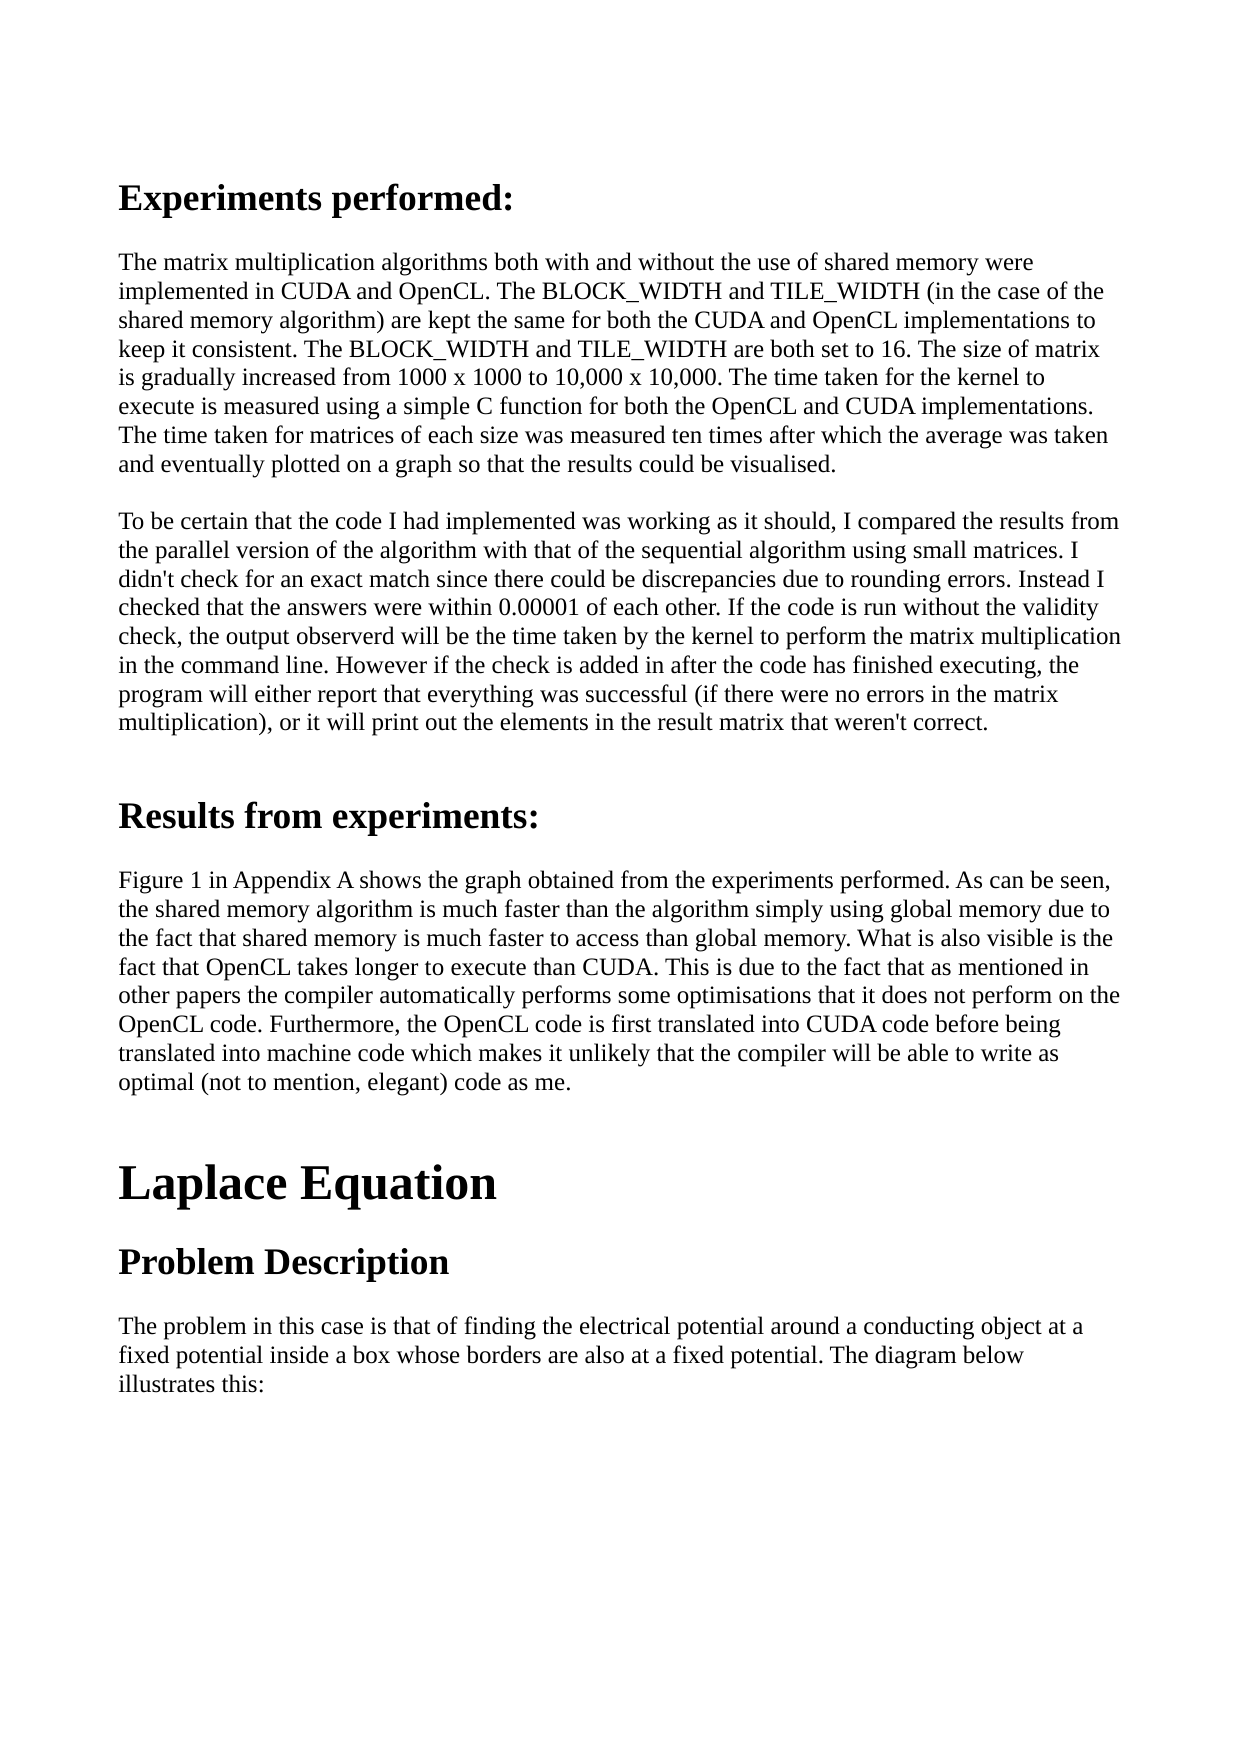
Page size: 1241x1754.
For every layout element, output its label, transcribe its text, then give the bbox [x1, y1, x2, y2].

text Laplace Equation [118, 1153, 1122, 1211]
text Problem Description [118, 1239, 1122, 1282]
text To be certain that the code I had implemented was working as it should, I compared the results from the parallel version of the algorithm with that of the sequential algorithm using small matrices. I didn't check for an exact match since there could be discrepancies due to rounding errors. Instead I checked that the answers were within 0.00001 of each other. If the code is run without the validity check, the output observerd will be the time taken by the kernel to perform the matrix multiplication in the command line. However if the check is added in after the code has finished executing, the program will either report that everything was successful (if there were no errors in the matrix multiplication), or it will print out the elements in the result matrix that weren't correct. [118, 506, 1122, 736]
text Results from experiments: [118, 794, 1122, 837]
text The matrix multiplication algorithms both with and without the use of shared memory were implemented in CUDA and OpenCL. The BLOCK_WIDTH and TILE_WIDTH (in the case of the shared memory algorithm) are kept the same for both the CUDA and OpenCL implementations to keep it consistent. The BLOCK_WIDTH and TILE_WIDTH are both set to 16. The size of matrix is gradually increased from 1000 x 1000 to 10,000 x 10,000. The time taken for the kernel to execute is measured using a simple C function for both the OpenCL and CUDA implementations. The time taken for matrices of each size was measured ten times after which the average was taken and eventually plotted on a graph so that the results could be visualised. [118, 247, 1122, 477]
text Experiments performed: [118, 176, 1122, 219]
text The problem in this case is that of finding the electrical potential around a conducting object at a fixed potential inside a box whose borders are also at a fixed potential. The diagram below illustrates this: [118, 1311, 1122, 1397]
text Figure 1 in Appendix A shows the graph obtained from the experiments performed. As can be seen, the shared memory algorithm is much faster than the algorithm simply using global memory due to the fact that shared memory is much faster to access than global memory. What is also visible is the fact that OpenCL takes longer to execute than CUDA. This is due to the fact that as mentioned in other papers the compiler automatically performs some optimisations that it does not perform on the OpenCL code. Furthermore, the OpenCL code is first translated into CUDA code before being translated into machine code which makes it unlikely that the compiler will be able to write as optimal (not to mention, elegant) code as me. [118, 866, 1122, 1096]
